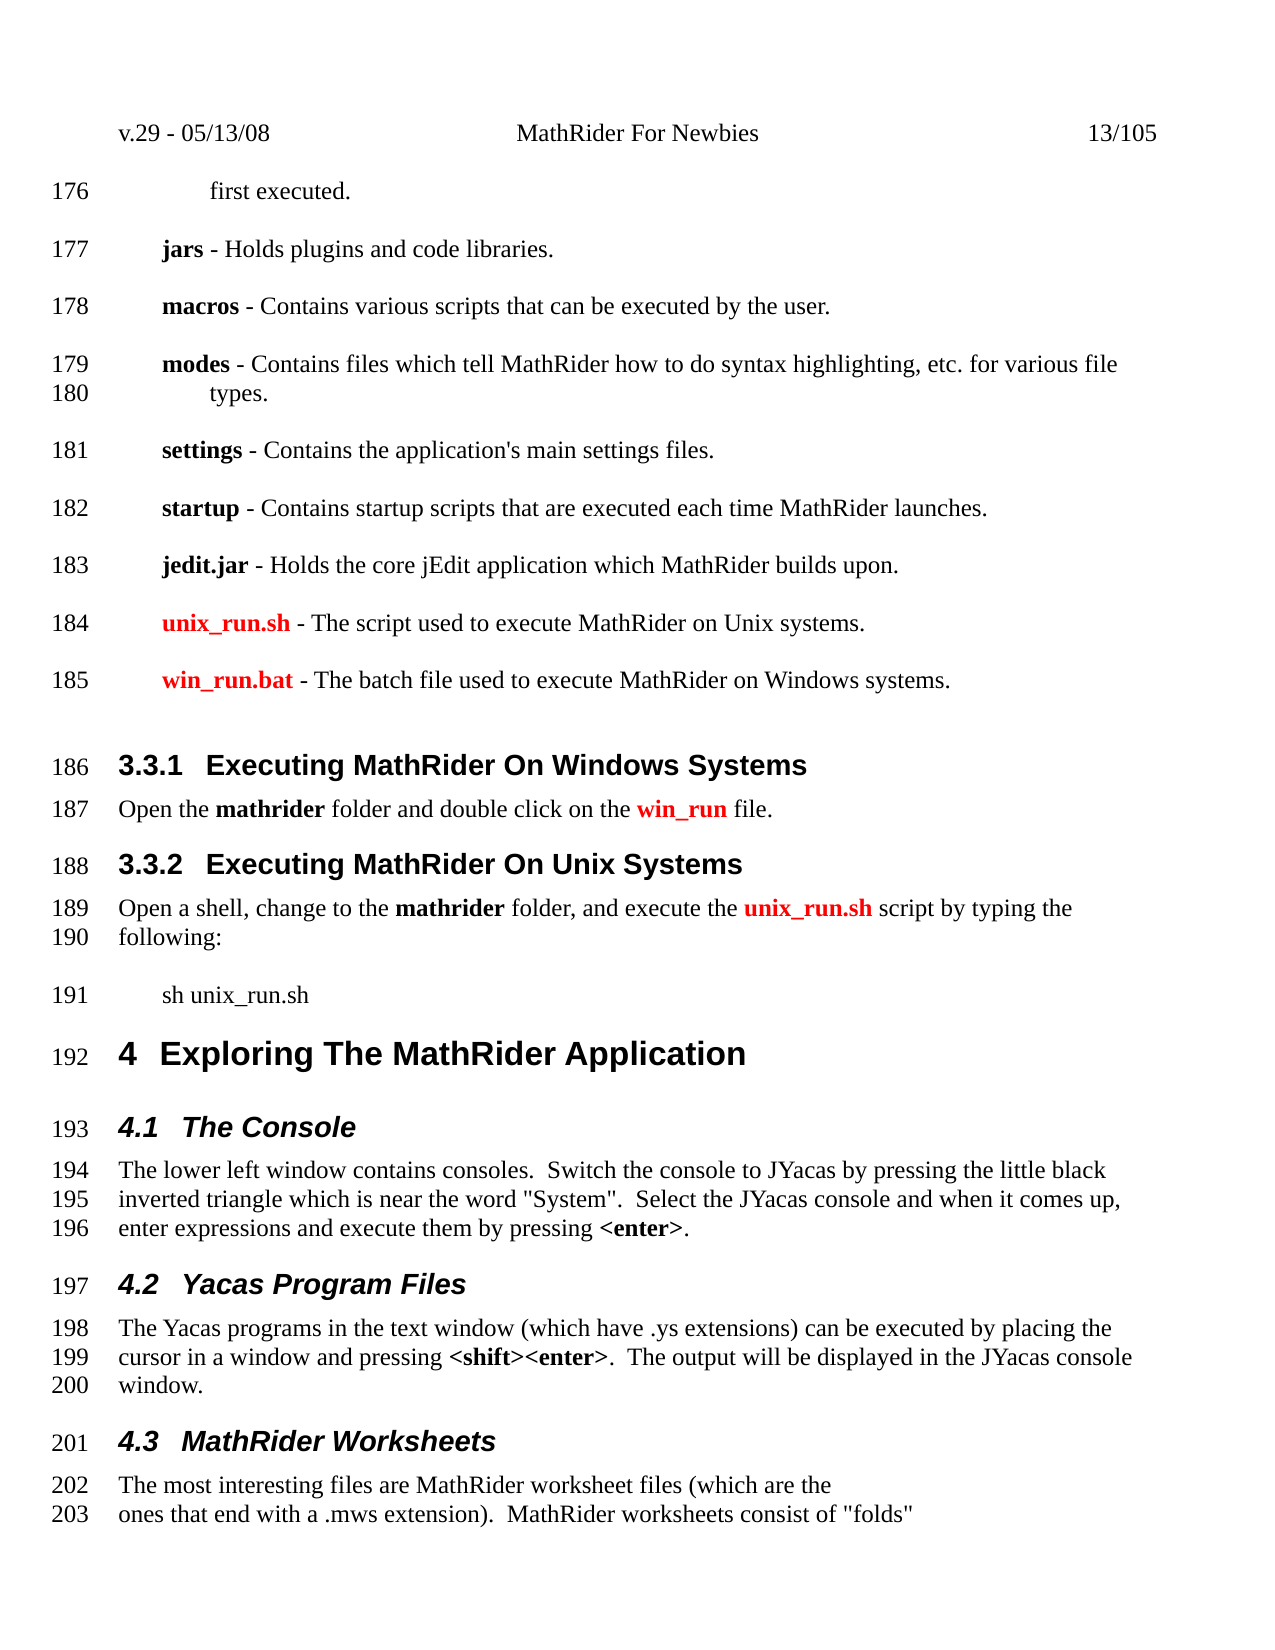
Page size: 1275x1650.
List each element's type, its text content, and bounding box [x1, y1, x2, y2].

text first executed. [162, 176, 1157, 205]
text Open a shell, change to the mathrider folder, and execute the unix_run.sh script by typing the following: [118, 893, 1157, 951]
text modes - Contains files which tell MathRider how to do syntax highlighting, etc. for various file types. [162, 349, 1157, 406]
text The most interesting files are MathRider worksheet files (which are the [118, 1470, 1157, 1499]
text jedit.jar - Holds the core jEdit application which MathRider builds upon. [162, 550, 1157, 579]
text Open the mathrider folder and double click on the win_run file. [118, 794, 1157, 822]
subtitle Exploring The MathRider Application [118, 1033, 1157, 1072]
text The Yacas programs in the text window (which have .ys extensions) can be executed by placing the cursor in a window and pressing <shift><enter>. The output will be displayed in the JYacas console window. [118, 1313, 1157, 1399]
text win_run.bat - The batch file used to execute MathRider on Windows systems. [162, 665, 1157, 694]
subtitle Yacas Program Files [118, 1267, 1157, 1300]
text startup - Contains startup scripts that are executed each time MathRider launches. [162, 493, 1157, 521]
text unix_run.sh - The script used to execute MathRider on Unix systems. [162, 608, 1157, 636]
text ones that end with a .mws extension). MathRider worksheets consist of "folds" [118, 1499, 1157, 1528]
subtitle MathRider Worksheets [118, 1424, 1157, 1458]
text jars - Holds plugins and code libraries. [162, 234, 1157, 263]
subtitle Executing MathRider On Unix Systems [118, 847, 1157, 881]
subtitle Executing MathRider On Windows Systems [118, 748, 1157, 781]
text macros - Contains various scripts that can be executed by the user. [162, 291, 1157, 320]
text The lower left window contains consoles. Switch the console to JYacas by pressing the little black inverted triangle which is near the word "System". Select the JYacas console and when it comes up, enter expressions and execute them by pressing <enter>. [118, 1156, 1157, 1242]
text sh unix_run.sh [162, 980, 1157, 1008]
text settings - Contains the application's main settings files. [162, 435, 1157, 464]
subtitle The Console [118, 1109, 1157, 1143]
